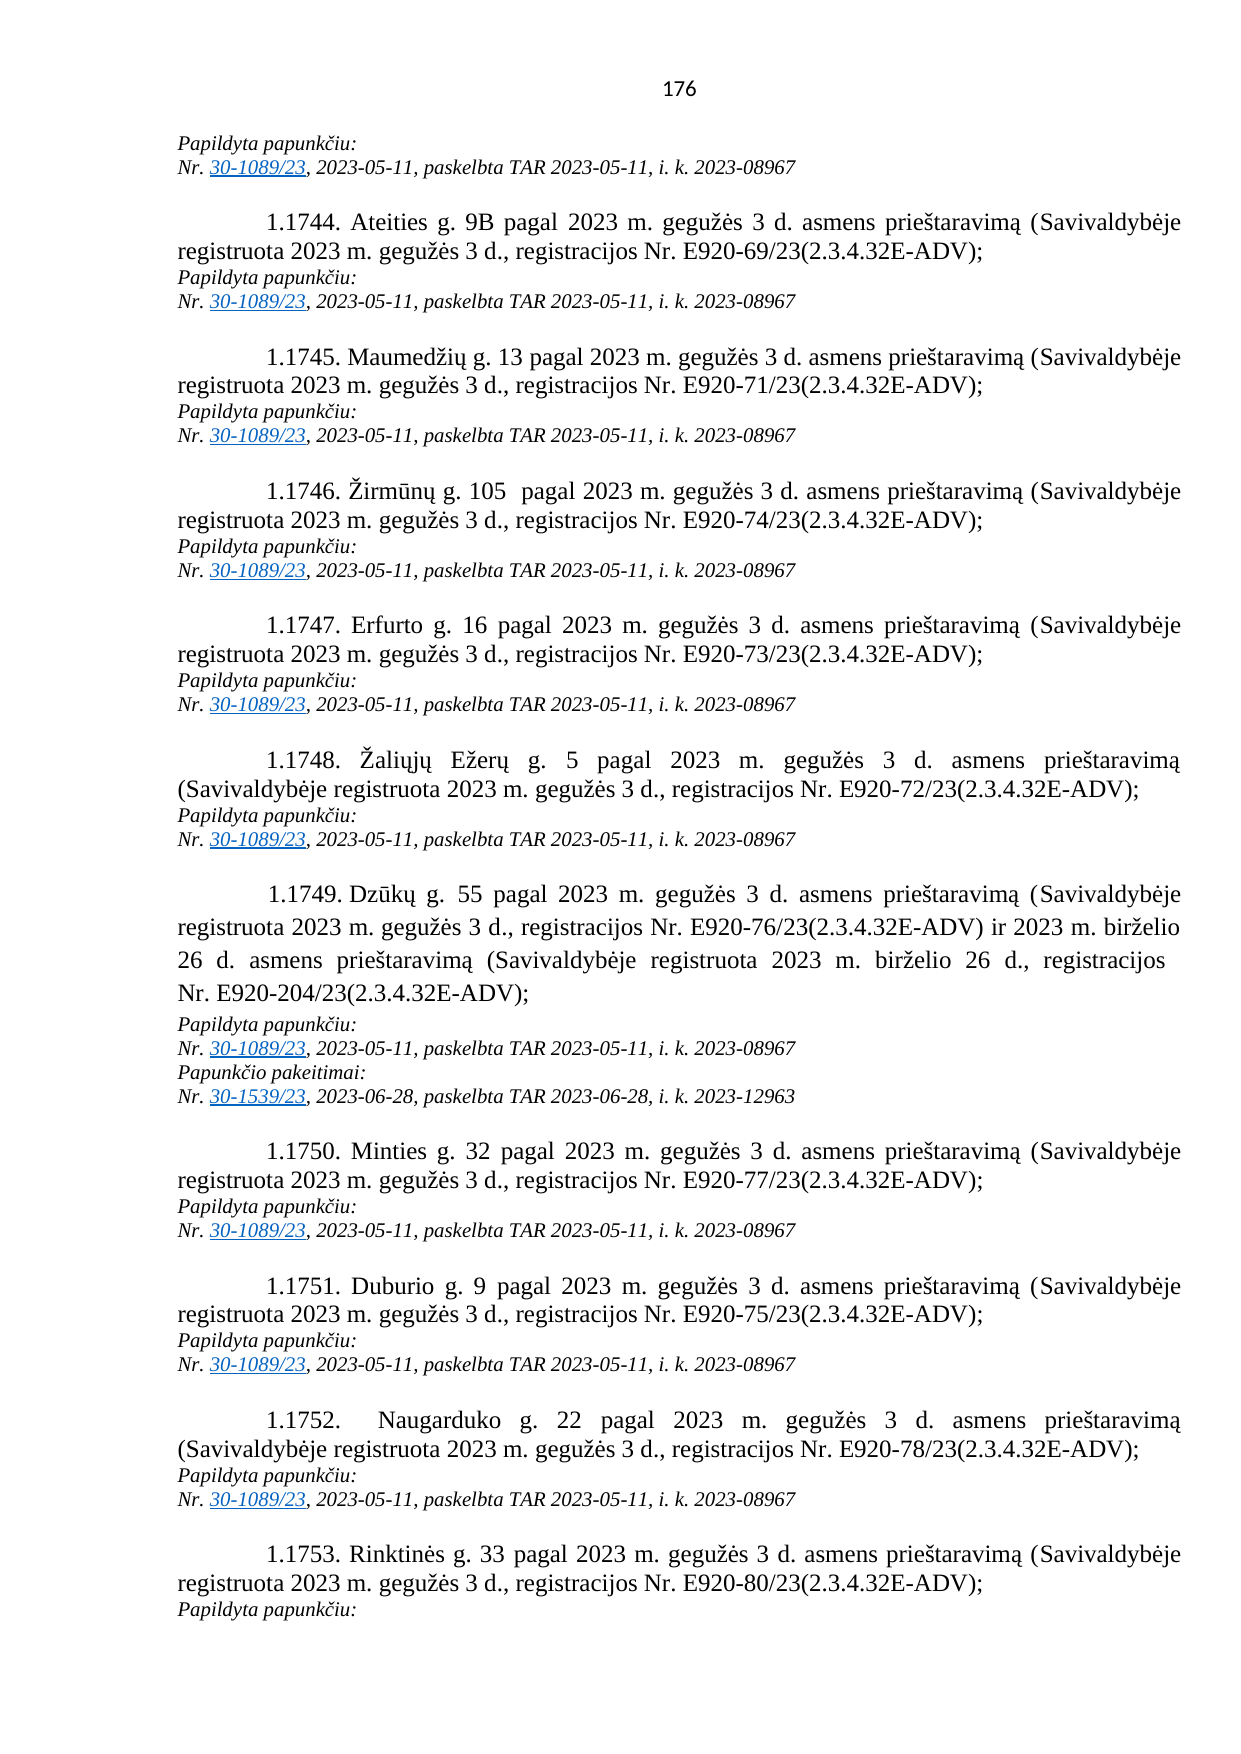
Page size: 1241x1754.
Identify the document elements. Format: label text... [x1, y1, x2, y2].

text 1.1753. Rinktinės g. 33 pagal 2023 m. gegužės 3 d. asmens prieštaravimą (Savivaldybėje registruota 2023 m. gegužės 3 d., registracijos Nr. E920-80/23(2.3.4.32E-ADV); [177, 1539, 1181, 1597]
text 1.1746. Žirmūnų g. 105 pagal 2023 m. gegužės 3 d. asmens prieštaravimą (Savivaldybėje registruota 2023 m. gegužės 3 d., registracijos Nr. E920-74/23(2.3.4.32E-ADV); [177, 476, 1181, 534]
text Papildyta papunkčiu: [177, 1011, 1181, 1036]
text Nr. 30-1539/23, 2023-06-28, paskelbta TAR 2023-06-28, i. k. 2023-12963 [177, 1084, 1181, 1108]
text 1.1750. Minties g. 32 pagal 2023 m. gegužės 3 d. asmens prieštaravimą (Savivaldybėje registruota 2023 m. gegužės 3 d., registracijos Nr. E920-77/23(2.3.4.32E-ADV); [177, 1136, 1181, 1194]
text 1.1747. Erfurto g. 16 pagal 2023 m. gegužės 3 d. asmens prieštaravimą (Savivaldybėje registruota 2023 m. gegužės 3 d., registracijos Nr. E920-73/23(2.3.4.32E-ADV); [177, 611, 1181, 668]
text Nr. 30-1089/23, 2023-05-11, paskelbta TAR 2023-05-11, i. k. 2023-08967 [177, 423, 1181, 447]
text Nr. 30-1089/23, 2023-05-11, paskelbta TAR 2023-05-11, i. k. 2023-08967 [177, 289, 1181, 313]
text 1.1749. Dzūkų g. 55 pagal 2023 m. gegužės 3 d. asmens prieštaravimą (Savivaldybėje registruota 2023 m. gegužės 3 d., registracijos Nr. E920-76/23(2.3.4.32E-ADV) ir 2023 m. birželio 26 d. asmens prieštaravimą (Savivaldybėje registruota 2023 m. birželio 26 d., registracijos Nr. E920-204/23(2.3.4.32E-ADV); [177, 879, 1181, 1007]
text Nr. 30-1089/23, 2023-05-11, paskelbta TAR 2023-05-11, i. k. 2023-08967 [177, 827, 1181, 851]
text 1.1745. Maumedžių g. 13 pagal 2023 m. gegužės 3 d. asmens prieštaravimą (Savivaldybėje registruota 2023 m. gegužės 3 d., registracijos Nr. E920-71/23(2.3.4.32E-ADV); [177, 342, 1181, 399]
text Nr. 30-1089/23, 2023-05-11, paskelbta TAR 2023-05-11, i. k. 2023-08967 [177, 1218, 1181, 1242]
text Nr. 30-1089/23, 2023-05-11, paskelbta TAR 2023-05-11, i. k. 2023-08967 [177, 1352, 1181, 1376]
text Papildyta papunkčiu: [177, 1194, 1181, 1218]
text Papildyta papunkčiu: [177, 1597, 1181, 1621]
text Nr. 30-1089/23, 2023-05-11, paskelbta TAR 2023-05-11, i. k. 2023-08967 [177, 558, 1181, 582]
text Papildyta papunkčiu: [177, 668, 1181, 692]
text Nr. 30-1089/23, 2023-05-11, paskelbta TAR 2023-05-11, i. k. 2023-08967 [177, 155, 1181, 179]
text Papildyta papunkčiu: [177, 1328, 1181, 1352]
text Papildyta papunkčiu: [177, 399, 1181, 423]
text 1.1752. Naugarduko g. 22 pagal 2023 m. gegužės 3 d. asmens prieštaravimą (Savivaldybėje registruota 2023 m. gegužės 3 d., registracijos Nr. E920-78/23(2.3.4.32E-ADV); [177, 1405, 1181, 1463]
text Papildyta papunkčiu: [177, 131, 1181, 155]
text Papildyta papunkčiu: [177, 1463, 1181, 1487]
text Nr. 30-1089/23, 2023-05-11, paskelbta TAR 2023-05-11, i. k. 2023-08967 [177, 1487, 1181, 1511]
text 1.1751. Duburio g. 9 pagal 2023 m. gegužės 3 d. asmens prieštaravimą (Savivaldybėje registruota 2023 m. gegužės 3 d., registracijos Nr. E920-75/23(2.3.4.32E-ADV); [177, 1271, 1181, 1328]
text Papildyta papunkčiu: [177, 265, 1181, 289]
text Papildyta papunkčiu: [177, 534, 1181, 558]
text Papildyta papunkčiu: [177, 802, 1181, 827]
text Nr. 30-1089/23, 2023-05-11, paskelbta TAR 2023-05-11, i. k. 2023-08967 [177, 692, 1181, 716]
text Papunkčio pakeitimai: [177, 1059, 1181, 1084]
text 1.1748. Žaliųjų Ežerų g. 5 pagal 2023 m. gegužės 3 d. asmens prieštaravimą (Savivaldybėje registruota 2023 m. gegužės 3 d., registracijos Nr. E920-72/23(2.3.4.32E-ADV); [177, 745, 1181, 802]
text 1.1744. Ateities g. 9B pagal 2023 m. gegužės 3 d. asmens prieštaravimą (Savivaldybėje registruota 2023 m. gegužės 3 d., registracijos Nr. E920-69/23(2.3.4.32E-ADV); [177, 207, 1181, 265]
text Nr. 30-1089/23, 2023-05-11, paskelbta TAR 2023-05-11, i. k. 2023-08967 [177, 1036, 1181, 1059]
